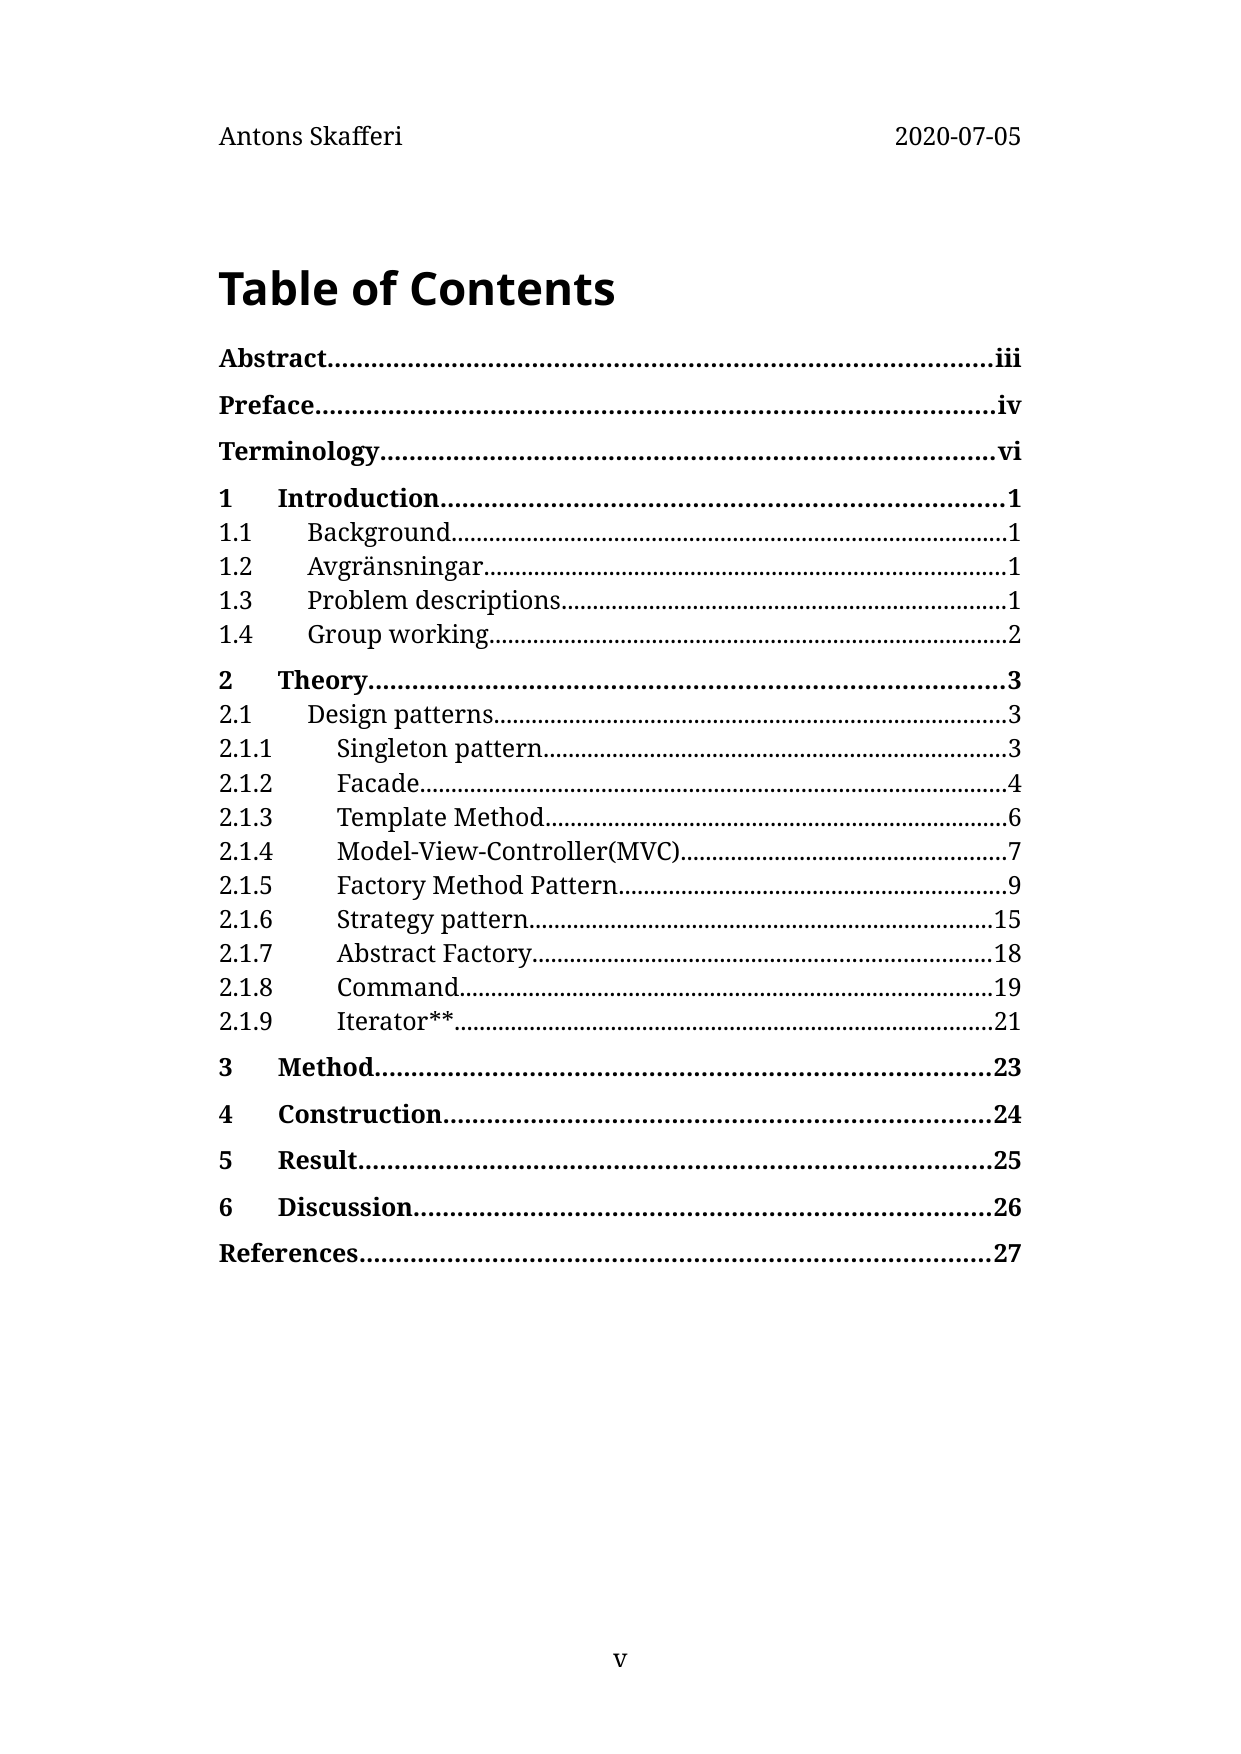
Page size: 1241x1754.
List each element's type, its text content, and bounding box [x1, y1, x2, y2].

text 2.1 Design patterns 3 [218, 697, 1022, 731]
text Terminology vi [218, 434, 1022, 468]
text 2.1.2 Facade 4 [218, 765, 1022, 799]
text 2.1.9 Iterator** 21 [218, 1004, 1022, 1038]
text 2.1.8 Command 19 [218, 969, 1022, 1004]
text 1.2 Avgränsningar 1 [218, 548, 1022, 582]
text 1.3 Problem descriptions 1 [218, 582, 1022, 617]
text Abstract iii [218, 341, 1022, 375]
text 2.1.4 Model-View-Controller(MVC) 7 [218, 833, 1022, 867]
text 4 Construction 24 [218, 1097, 1022, 1131]
subtitle Table of Contents [218, 257, 1022, 319]
text 2.1.6 Strategy pattern 15 [218, 901, 1022, 936]
text 6 Discussion 26 [218, 1189, 1022, 1223]
text 1 Introduction 1 [218, 480, 1022, 514]
text 2.1.5 Factory Method Pattern 9 [218, 867, 1022, 901]
text 2 Theory 3 [218, 663, 1022, 697]
text 2.1.7 Abstract Factory 18 [218, 936, 1022, 969]
text 3 Method 23 [218, 1050, 1022, 1084]
text 2.1.3 Template Method 6 [218, 799, 1022, 833]
text 5 Result 25 [218, 1143, 1022, 1177]
text 1.4 Group working 2 [218, 617, 1022, 651]
text References 27 [218, 1236, 1022, 1270]
text 2.1.1 Singleton pattern 3 [218, 731, 1022, 765]
text Preface iv [218, 387, 1022, 421]
text 1.1 Background 1 [218, 514, 1022, 548]
